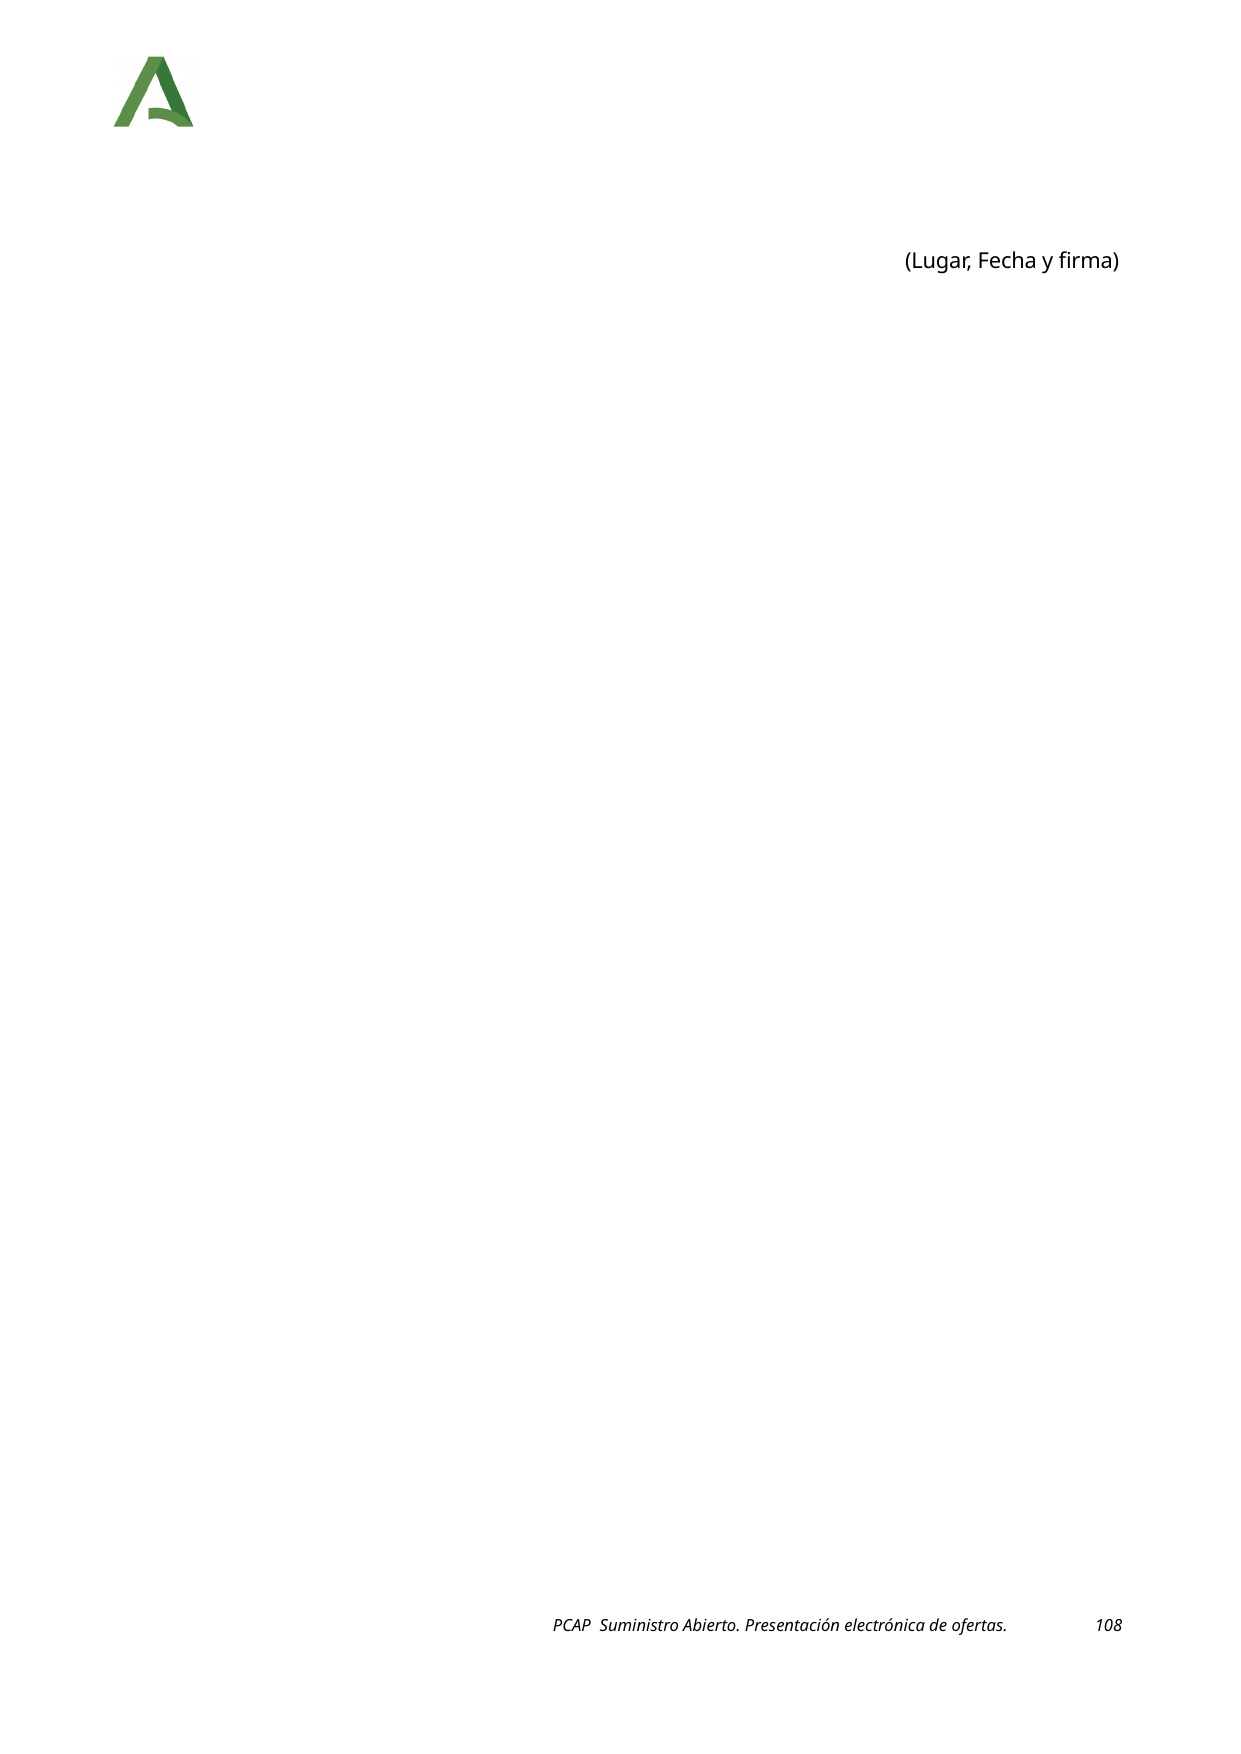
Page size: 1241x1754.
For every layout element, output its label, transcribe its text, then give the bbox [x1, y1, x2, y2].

picture [109, 52, 198, 131]
text (Lugar, Fecha y firma) [118, 242, 1122, 274]
